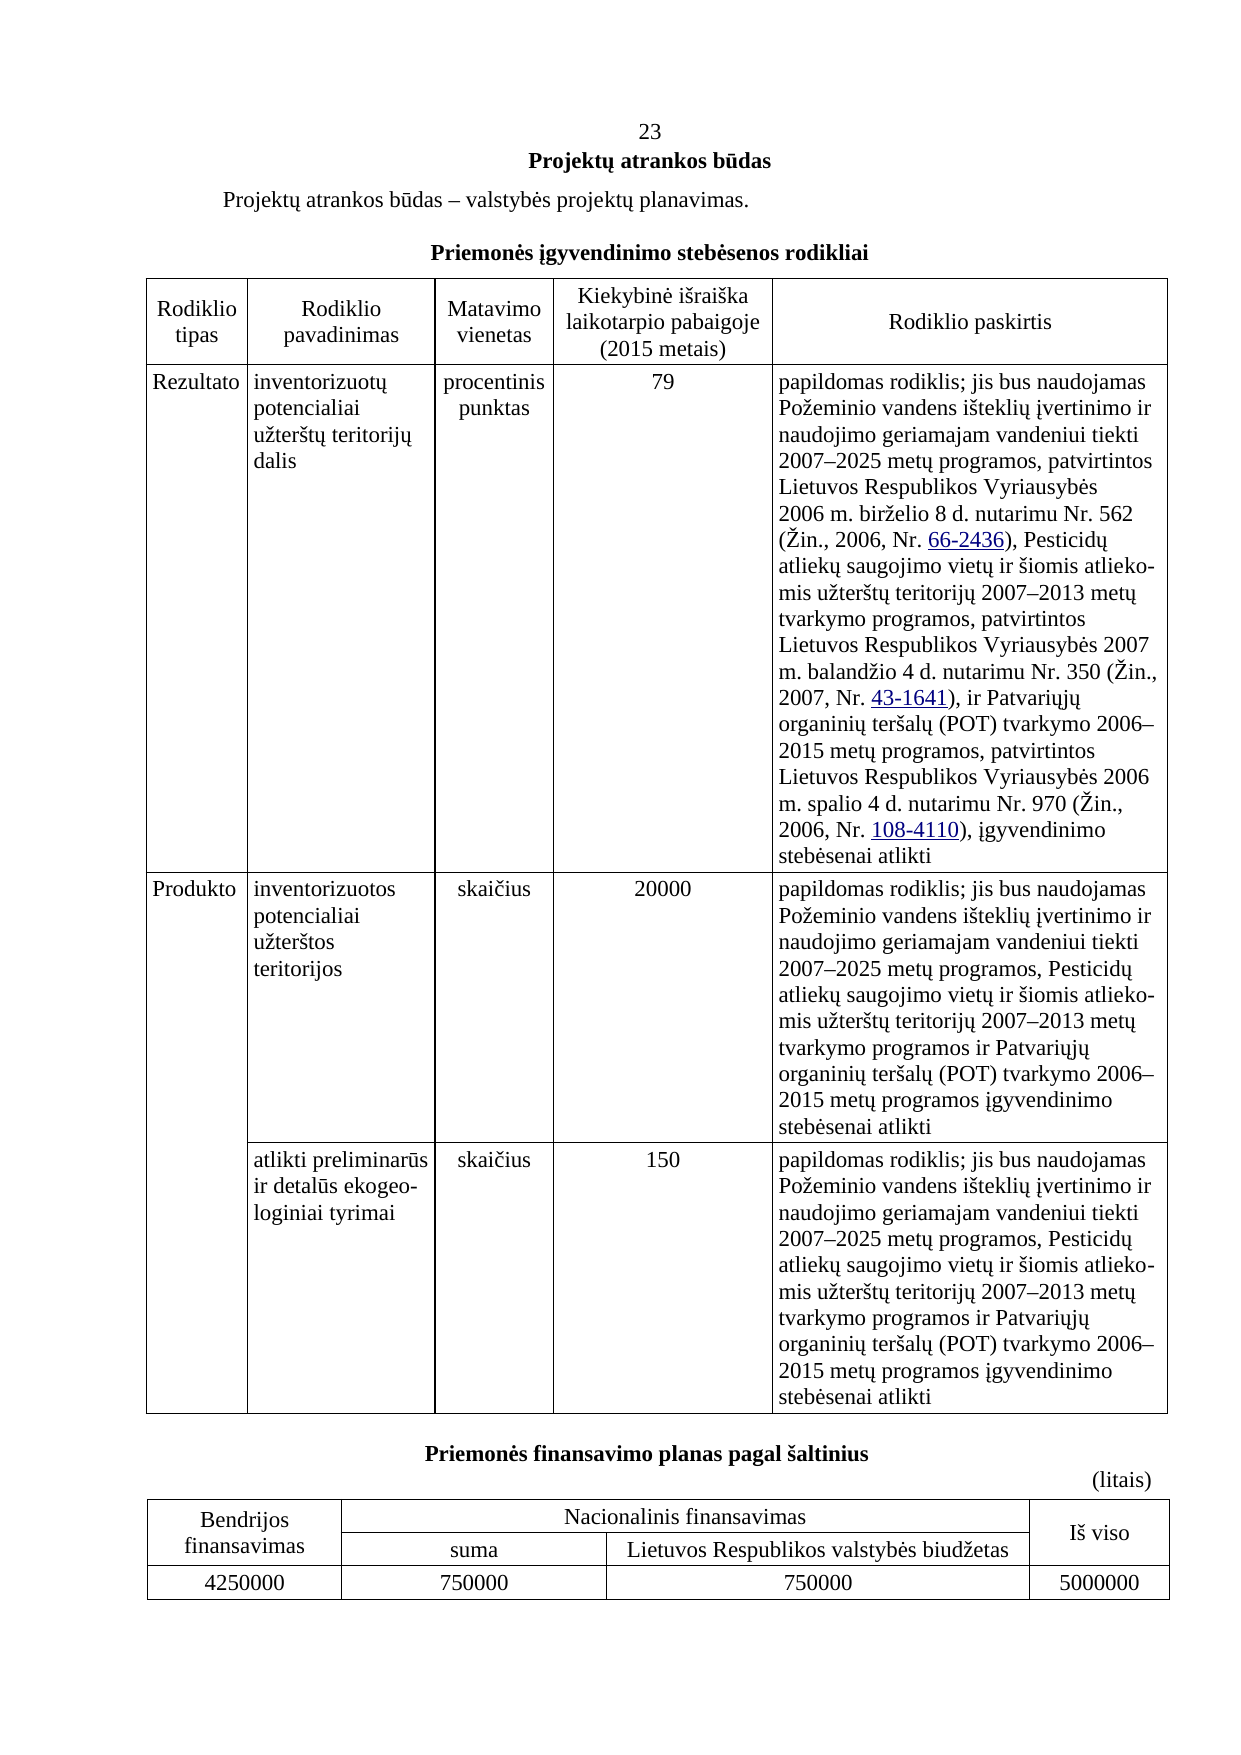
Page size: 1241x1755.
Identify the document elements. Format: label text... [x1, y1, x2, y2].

table_cell papildomas rodiklis; jis bus naudojamas Požeminio vandens išteklių įvertinimo ir naudojimo geriamajam vandeniui tiekti 2007–2025 metų programos, Pesticidų atliekų saugojimo vietų ir šiomis atlieko­mis užterštų teritorijų 2007–2013 metų tvarkymo programos ir Patvariųjų organinių teršalų (POT) tvarkymo 2006–2015 metų programos įgyvendinimo stebėsenai atlikti [773, 1143, 1167, 1412]
table_cell papildomas rodiklis; jis bus naudojamas Požeminio vandens išteklių įvertinimo ir naudojimo geriamajam vandeniui tiekti 2007–2025 metų programos, Pesticidų atliekų saugojimo vietų ir šiomis atlie­ko­mis užterštų teritorijų 2007–2013 metų tvarkymo programos ir Patvariųjų organinių teršalų (POT) tvarkymo 2006–2015 metų programos įgyvendinimo stebėsenai atlikti [773, 873, 1167, 1142]
table_cell 20000 [554, 873, 772, 1142]
table_cell Lietuvos Respublikos valstybės biudžetas [607, 1533, 1029, 1565]
table_cell atlikti preliminarūs ir detalūs eko­geo­lo­giniai tyrimai [248, 1143, 434, 1412]
table_header Matavimo vienetas [436, 279, 553, 364]
table_cell skaičius [436, 1143, 553, 1412]
table_cell [147, 1142, 247, 1412]
table_cell 750000 [342, 1566, 606, 1598]
table_cell inventorizuotos potencialiai užterštos teritorijos [248, 873, 434, 1142]
text Projektų atrankos būdas [148, 148, 1152, 174]
table_header Bendrijos finansavimas [148, 1500, 341, 1565]
table_cell skaičius [436, 873, 553, 1142]
table_cell 4250000 [148, 1566, 341, 1598]
table_cell inventorizuotų potencialiai užterštų teritorijų dalis [248, 365, 434, 872]
table_cell 5000000 [1030, 1566, 1169, 1598]
table_cell 150 [554, 1143, 772, 1412]
table_header Rodiklio pavadinimas [248, 279, 434, 364]
text Priemonės įgyvendinimo stebėsenos rodikliai [148, 239, 1152, 266]
table_header Iš viso [1030, 1500, 1169, 1565]
table_header Kiekybinė išraiška laikotarpio pabaigoje (2015 metais) [554, 279, 772, 364]
table_header Nacionalinis finansavimas [342, 1500, 1029, 1532]
text Projektų atrankos būdas – valstybės projektų planavimas. [148, 186, 1152, 213]
table_header Rodiklio tipas [147, 279, 247, 364]
table_cell Rezultato [147, 365, 247, 872]
table_cell 750000 [607, 1566, 1029, 1598]
table_header Rodiklio paskirtis [773, 279, 1167, 364]
text (litais) [148, 1466, 1152, 1492]
table_cell 79 [554, 365, 772, 872]
table_cell papildomas rodiklis; jis bus naudojamas Požeminio vandens išteklių įvertinimo ir naudojimo geriamajam vandeniui tiekti 2007–2025 metų programos, patvirtintos Lietuvos Respublikos Vyriausybės 2006 m. birželio 8 d. nutarimu Nr. 562 (Žin., 2006, Nr. 66-2436), Pesticidų atliekų saugojimo vietų ir šiomis atlie­ko­mis užterštų teritorijų 2007–2013 metų tvarkymo programos, patvirtintos Lietuvos Respublikos Vyriausybės 2007 m. balandžio 4 d. nutarimu Nr. 350 (Žin., 2007, Nr. 43-1641), ir Patvariųjų organinių teršalų (POT) tvarkymo 2006–2015 metų programos, patvirtintos Lietuvos Respublikos Vyriausybės 2006 m. spalio 4 d. nutarimu Nr. 970 (Žin., 2006, Nr. 108-4110), įgyvendinimo stebėsenai atlikti [773, 365, 1167, 872]
text Priemonės finansavimo planas pagal šaltinius [148, 1440, 1152, 1466]
table_cell suma [342, 1533, 606, 1565]
table_cell procentinis punktas [436, 365, 553, 872]
table_cell Produkto [147, 873, 247, 1142]
